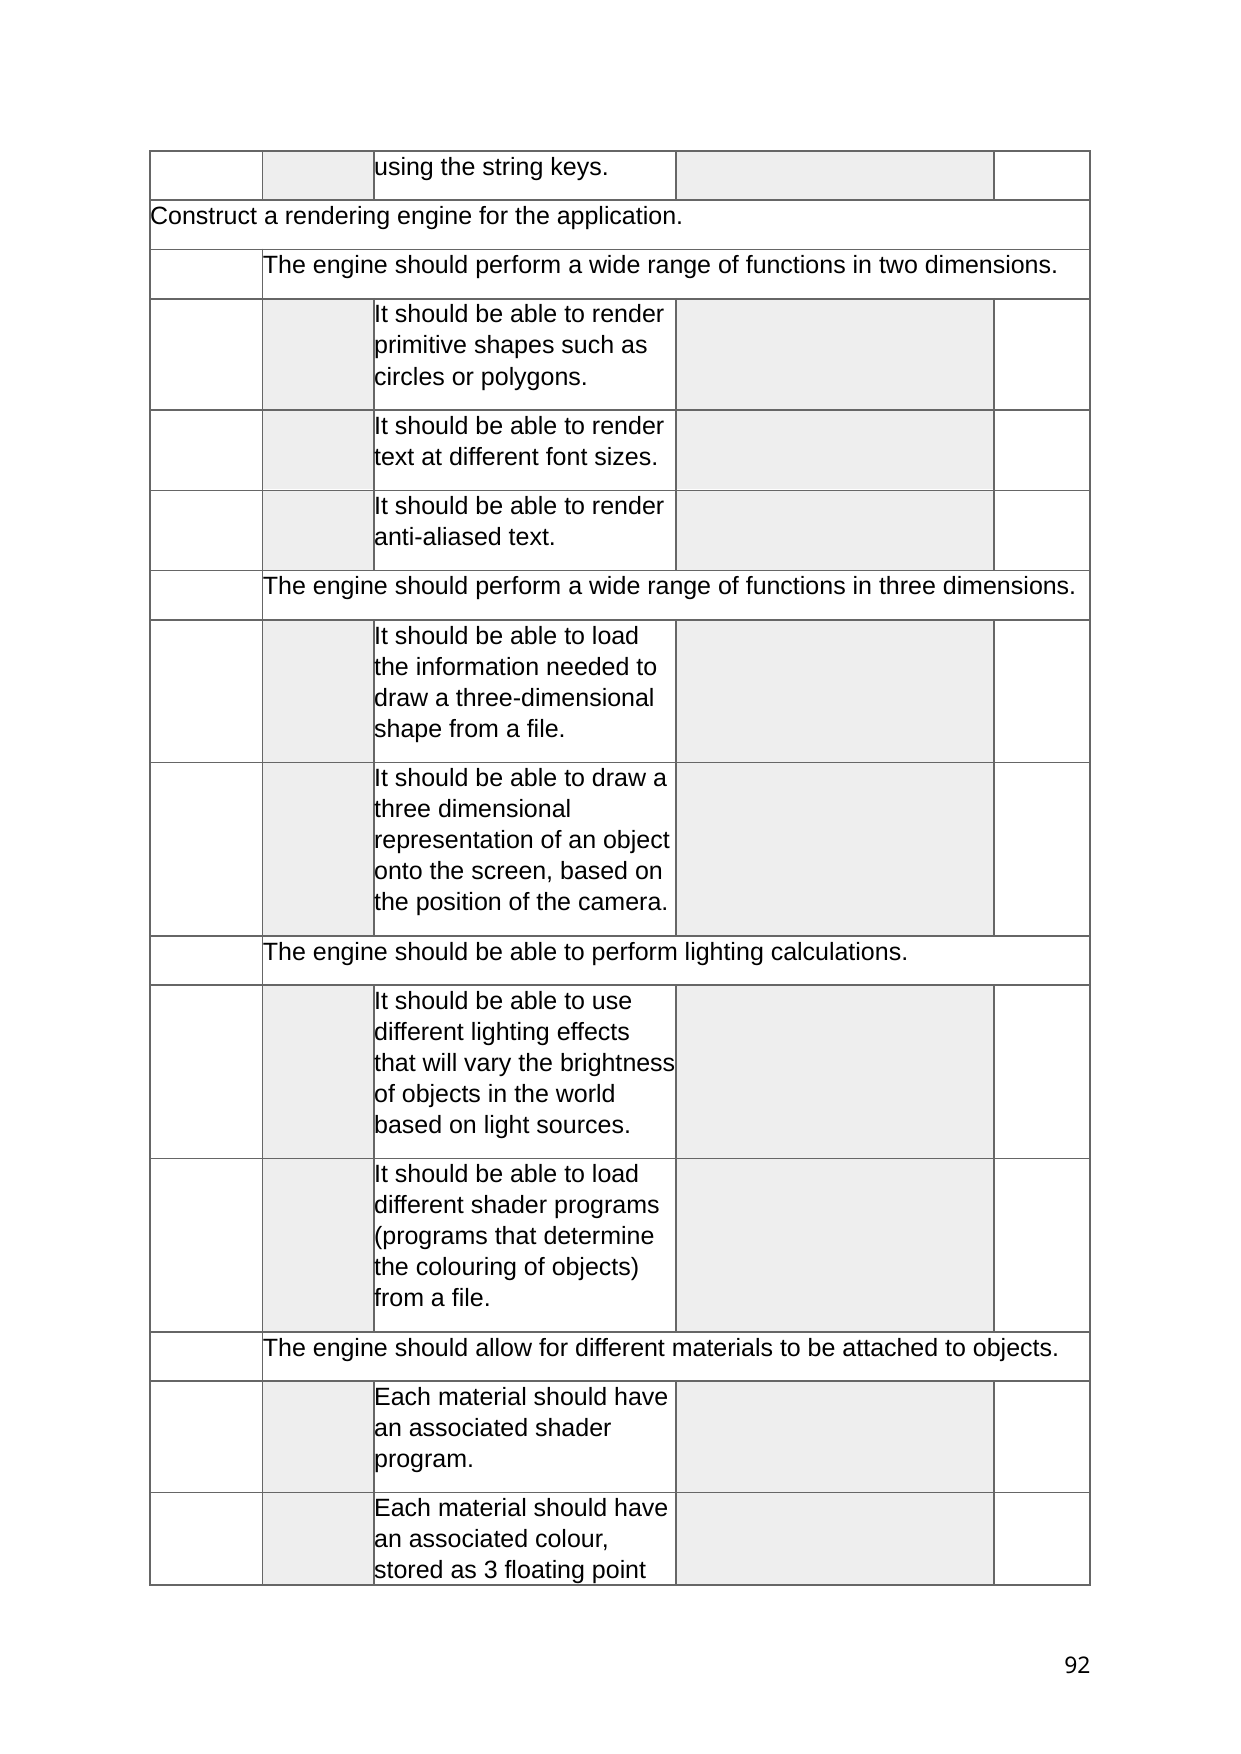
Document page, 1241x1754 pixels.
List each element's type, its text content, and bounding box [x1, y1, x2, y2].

table_cell [151, 300, 262, 409]
table_cell [151, 937, 262, 984]
table_cell Construct a rendering engine for the application. [151, 201, 1089, 248]
table_cell It should be able to load different shader programs (programs that determine the colouring of objects) from a file. [375, 1159, 675, 1331]
table_cell [995, 763, 1089, 935]
table_cell [263, 152, 373, 199]
table_cell [995, 1382, 1089, 1492]
table_cell [995, 152, 1089, 199]
table_cell [677, 1159, 993, 1331]
table_cell [263, 491, 373, 570]
table_cell [263, 986, 373, 1158]
table_cell [151, 1333, 262, 1380]
table_cell [995, 1493, 1089, 1584]
table_cell [995, 411, 1089, 489]
table_cell [677, 491, 993, 570]
table_cell [151, 1159, 262, 1331]
table_cell [151, 152, 262, 199]
table_cell [151, 621, 262, 761]
table_cell It should be able to render primitive shapes such as circles or polygons. [375, 300, 675, 409]
table_cell [263, 411, 373, 489]
table_cell [995, 1159, 1089, 1331]
table_cell [677, 621, 993, 761]
table_cell [677, 152, 993, 199]
table_cell Each material should have an associated shader program. [375, 1382, 675, 1492]
table_cell [151, 1493, 262, 1584]
table_cell [995, 300, 1089, 409]
table_cell The engine should perform a wide range of functions in three dimensions. [263, 571, 1089, 619]
table_cell [677, 1382, 993, 1492]
table_cell [995, 621, 1089, 761]
table_cell It should be able to use different lighting effects that will vary the brightness of objects in the world based on light sources. [375, 986, 675, 1158]
table_cell [677, 986, 993, 1158]
table_cell Each material should have an associated colour, stored as 3 floating point [375, 1493, 675, 1584]
table_cell [151, 986, 262, 1158]
table_cell [995, 491, 1089, 570]
table_cell [677, 763, 993, 935]
table_cell It should be able to render anti-aliased text. [375, 491, 675, 570]
table_cell It should be able to draw a three dimensional representation of an object onto the screen, based on the position of the camera. [375, 763, 675, 935]
table_cell The engine should allow for different materials to be attached to objects. [263, 1333, 1089, 1380]
table_cell [263, 1159, 373, 1331]
table_cell [151, 1382, 262, 1492]
table_cell [677, 1493, 993, 1584]
table_cell [677, 411, 993, 489]
table_cell [995, 986, 1089, 1158]
table_cell [263, 621, 373, 761]
table_cell using the string keys. [375, 152, 675, 199]
table_cell It should be able to load the information needed to draw a three-dimensional shape from a file. [375, 621, 675, 761]
table_cell [151, 763, 262, 935]
table_cell It should be able to render text at different font sizes. [375, 411, 675, 489]
table_cell [263, 1493, 373, 1584]
table_cell [151, 571, 262, 619]
table_cell [151, 250, 262, 298]
table_cell [263, 763, 373, 935]
table_cell [263, 1382, 373, 1492]
table_cell [151, 491, 262, 570]
table_cell The engine should perform a wide range of functions in two dimensions. [263, 250, 1089, 298]
table_cell [263, 300, 373, 409]
table_cell The engine should be able to perform lighting calculations. [263, 937, 1089, 984]
table_cell [677, 300, 993, 409]
table_cell [151, 411, 262, 489]
